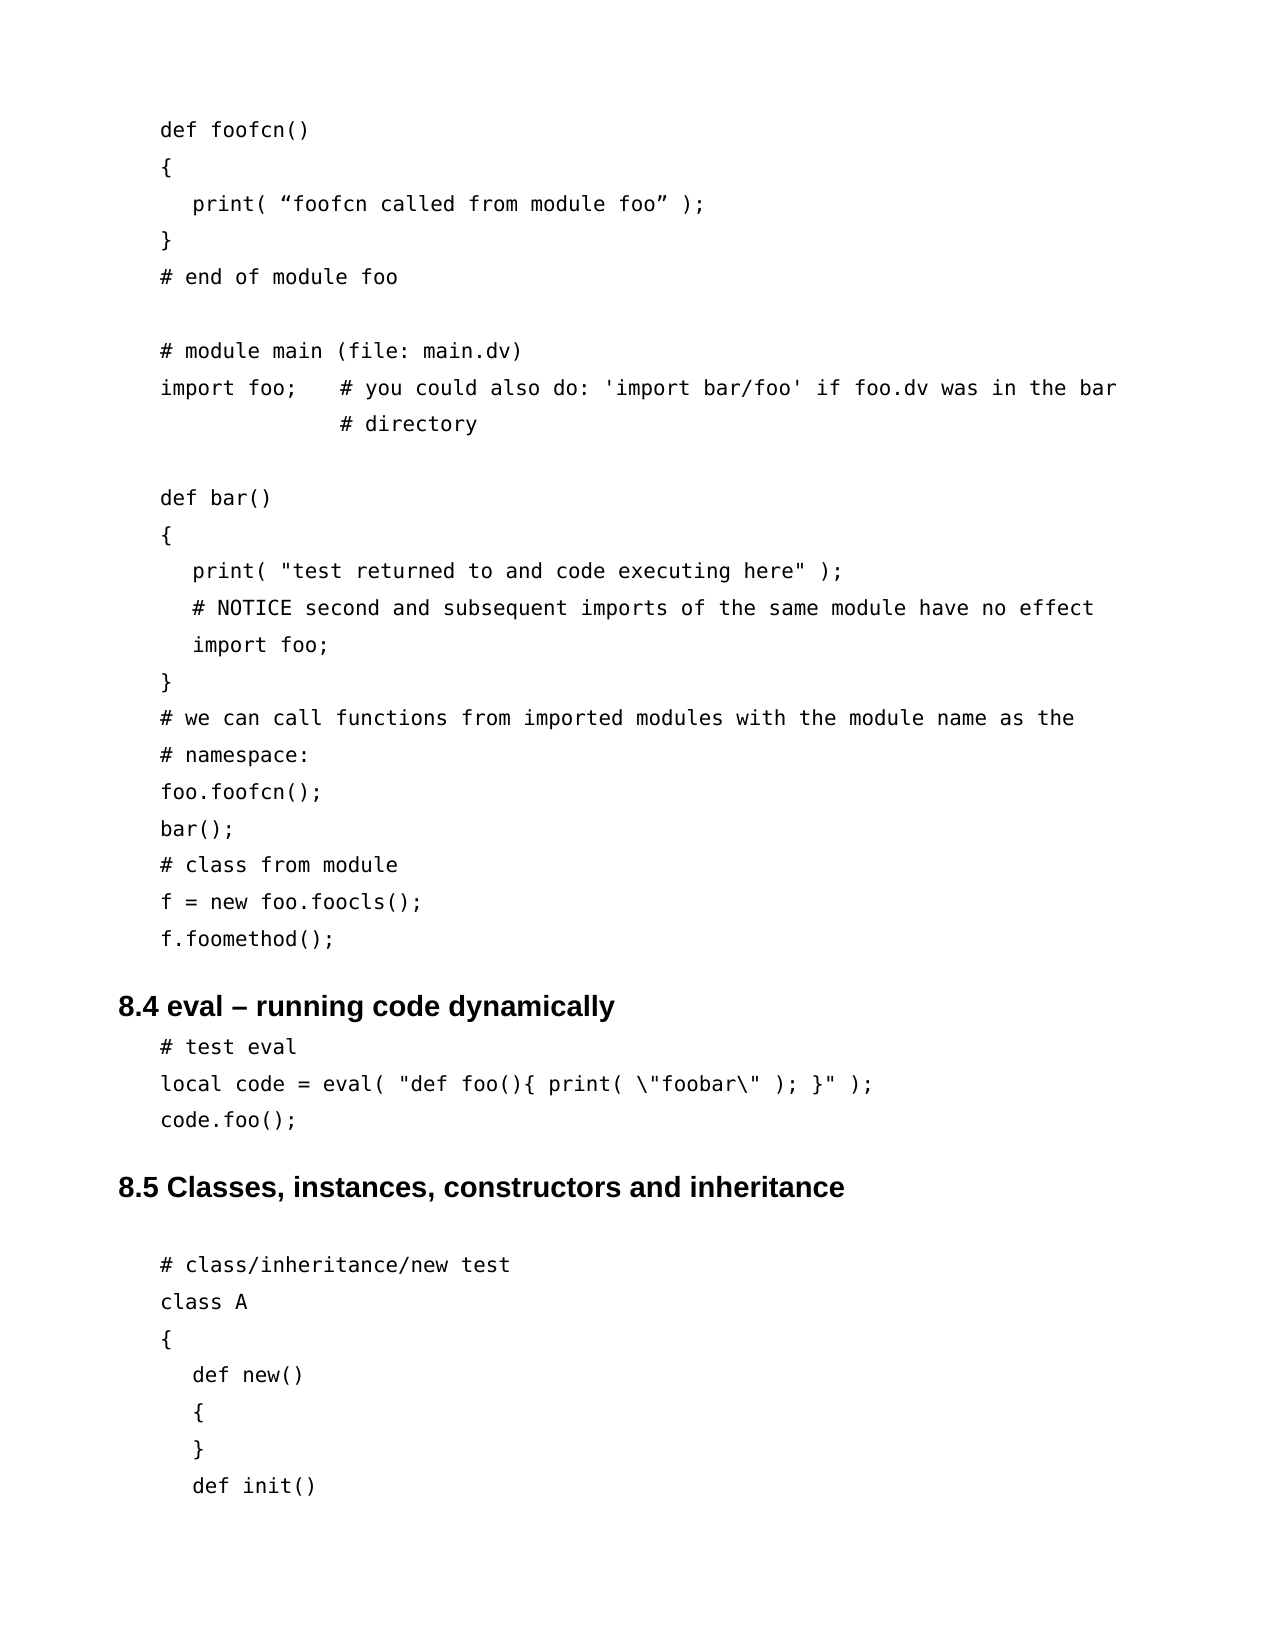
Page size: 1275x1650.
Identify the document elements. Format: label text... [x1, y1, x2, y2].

text { [118, 523, 1157, 547]
text { [118, 1327, 1157, 1351]
text } [118, 670, 1157, 694]
text # class from module [118, 853, 1157, 878]
text f = new foo.foocls(); [118, 890, 1157, 914]
text # we can call functions from imported modules with the module name as the [118, 706, 1157, 731]
text # namespace: [118, 743, 1157, 767]
text { [118, 1400, 1157, 1424]
text import foo; [118, 633, 1157, 657]
text # module main (file: main.dv) [118, 339, 1157, 363]
text def new() [118, 1363, 1157, 1388]
text # test eval [118, 1035, 1157, 1059]
text { [118, 155, 1157, 179]
subtitle 8.5 Classes, instances, constructors and inheritance [118, 1170, 1157, 1204]
text # class/inheritance/new test [118, 1253, 1157, 1277]
text local code = eval( "def foo(){ print( \"foobar\" ); }" ); [118, 1072, 1157, 1096]
text f.foomethod(); [118, 927, 1157, 951]
subtitle 8.4 eval – running code dynamically [118, 989, 1157, 1022]
text # NOTICE second and subsequent imports of the same module have no effect [118, 596, 1157, 620]
text # end of module foo [118, 265, 1157, 289]
text def bar() [118, 486, 1157, 510]
text print( “foofcn called from module foo” ); [118, 192, 1157, 216]
text # directory [118, 412, 1157, 437]
text def foofcn() [118, 118, 1157, 142]
text import foo; # you could also do: 'import bar/foo' if foo.dv was in the bar [118, 376, 1157, 400]
text code.foo(); [118, 1108, 1157, 1133]
text } [118, 228, 1157, 253]
text foo.foofcn(); [118, 780, 1157, 804]
text bar(); [118, 817, 1157, 841]
text print( "test returned to and code executing here" ); [118, 559, 1157, 584]
text def init() [118, 1474, 1157, 1498]
text class A [118, 1290, 1157, 1314]
text } [118, 1437, 1157, 1461]
